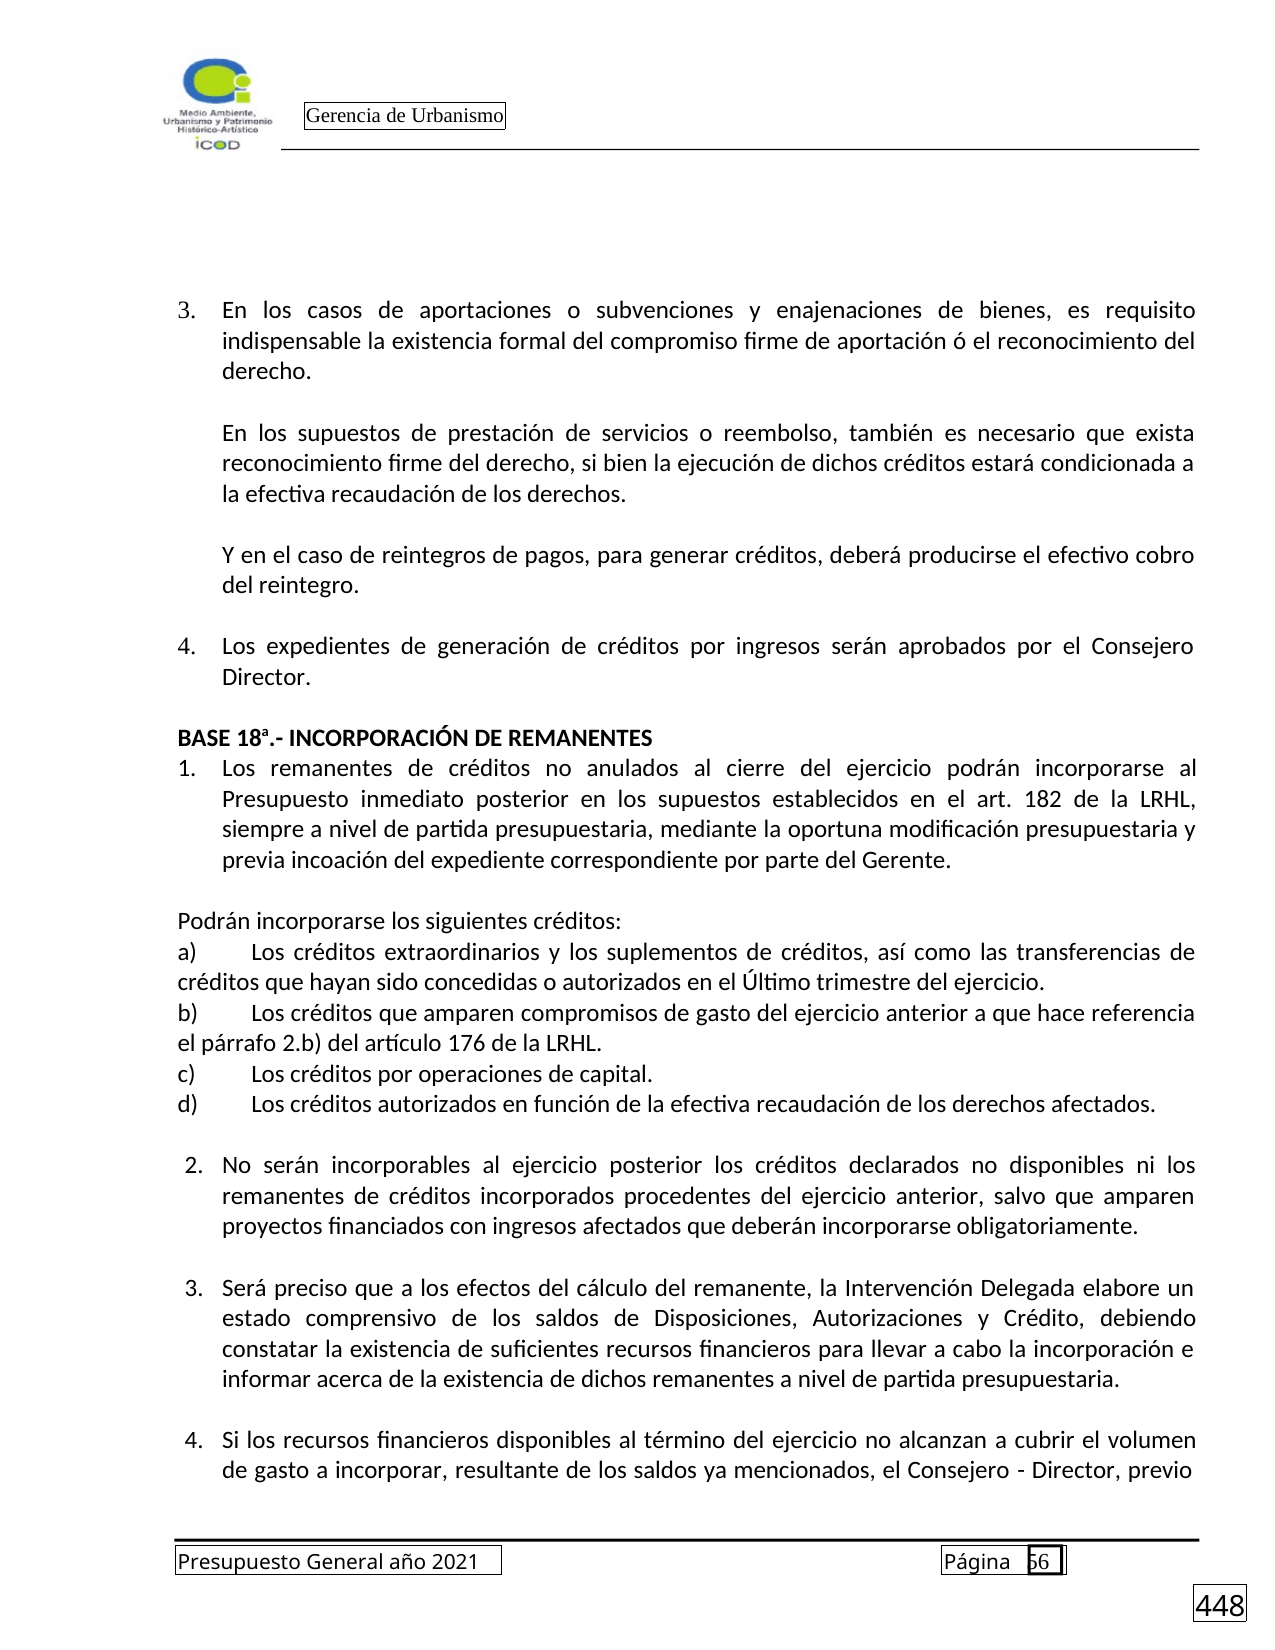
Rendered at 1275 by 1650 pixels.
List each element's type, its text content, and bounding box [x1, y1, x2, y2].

list No serán incorporables al ejercicio posterior los créditos declarados no disponibles ni los remanentes de créditos incorporados procedentes del ejercicio anterior, salvo que amparen proyectos financiados con ingresos afectados que deberán incorporarse obligatoriamente. [184, 1149, 1196, 1241]
list Los créditos extraordinarios y los suplementos de créditos, así como las transferencias de créditos que hayan sido concedidas o autorizados en el Último trimestre del ejercicio. [177, 936, 1196, 997]
text En los supuestos de prestación de servicios o reembolso, también es necesario que exista reconocimiento firme del derecho, si bien la ejecución de dichos créditos estará condicionada a la efectiva recaudación de los derechos. [222, 417, 1196, 508]
list Los remanentes de créditos no anulados al cierre del ejercicio podrán incorporarse al Presupuesto inmediato posterior en los supuestos establecidos en el art. 182 de la LRHL, siempre a nivel de partida presupuestaria, mediante la oportuna modificación presupuestaria y previa incoación del expediente correspondiente por parte del Gerente. [177, 752, 1197, 874]
list Será preciso que a los efectos del cálculo del remanente, la Intervención Delegada elabore un estado comprensivo de los saldos de Disposiciones, Autorizaciones y Crédito, debiendo constatar la existencia de suficientes recursos financieros para llevar a cabo la incorporación e informar acerca de la existencia de dichos remanentes a nivel de partida presupuestaria. [184, 1272, 1196, 1394]
list Los créditos por operaciones de capital. [177, 1058, 1256, 1088]
list Los créditos que amparen compromisos de gasto del ejercicio anterior a que hace referencia el párrafo 2.b) del artículo 176 de la LRHL. [177, 997, 1196, 1058]
list Los créditos autorizados en función de la efectiva recaudación de los derechos afectados. [177, 1088, 1256, 1119]
list Si los recursos financieros disponibles al término del ejercicio no alcanzan a cubrir el volumen de gasto a incorporar, resultante de los saldos ya mencionados, el Consejero - Director, previo [184, 1424, 1197, 1485]
list Los expedientes de generación de créditos por ingresos serán aprobados por el Consejero Director. [177, 630, 1196, 691]
picture [153, 46, 281, 170]
text Podrán incorporarse los siguientes créditos: [177, 905, 1256, 936]
list En los casos de aportaciones o subvenciones y enajenaciones de bienes, es requisito indispensable la existencia formal del compromiso firme de aportación ó el reconocimiento del derecho. [177, 294, 1197, 386]
subtitle BASE 18a.- INCORPORACIÓN DE REMANENTES [177, 722, 1256, 752]
text Y en el caso de reintegros de pagos, para generar créditos, deberá producirse el efectivo cobro del reintegro. [222, 539, 1196, 600]
